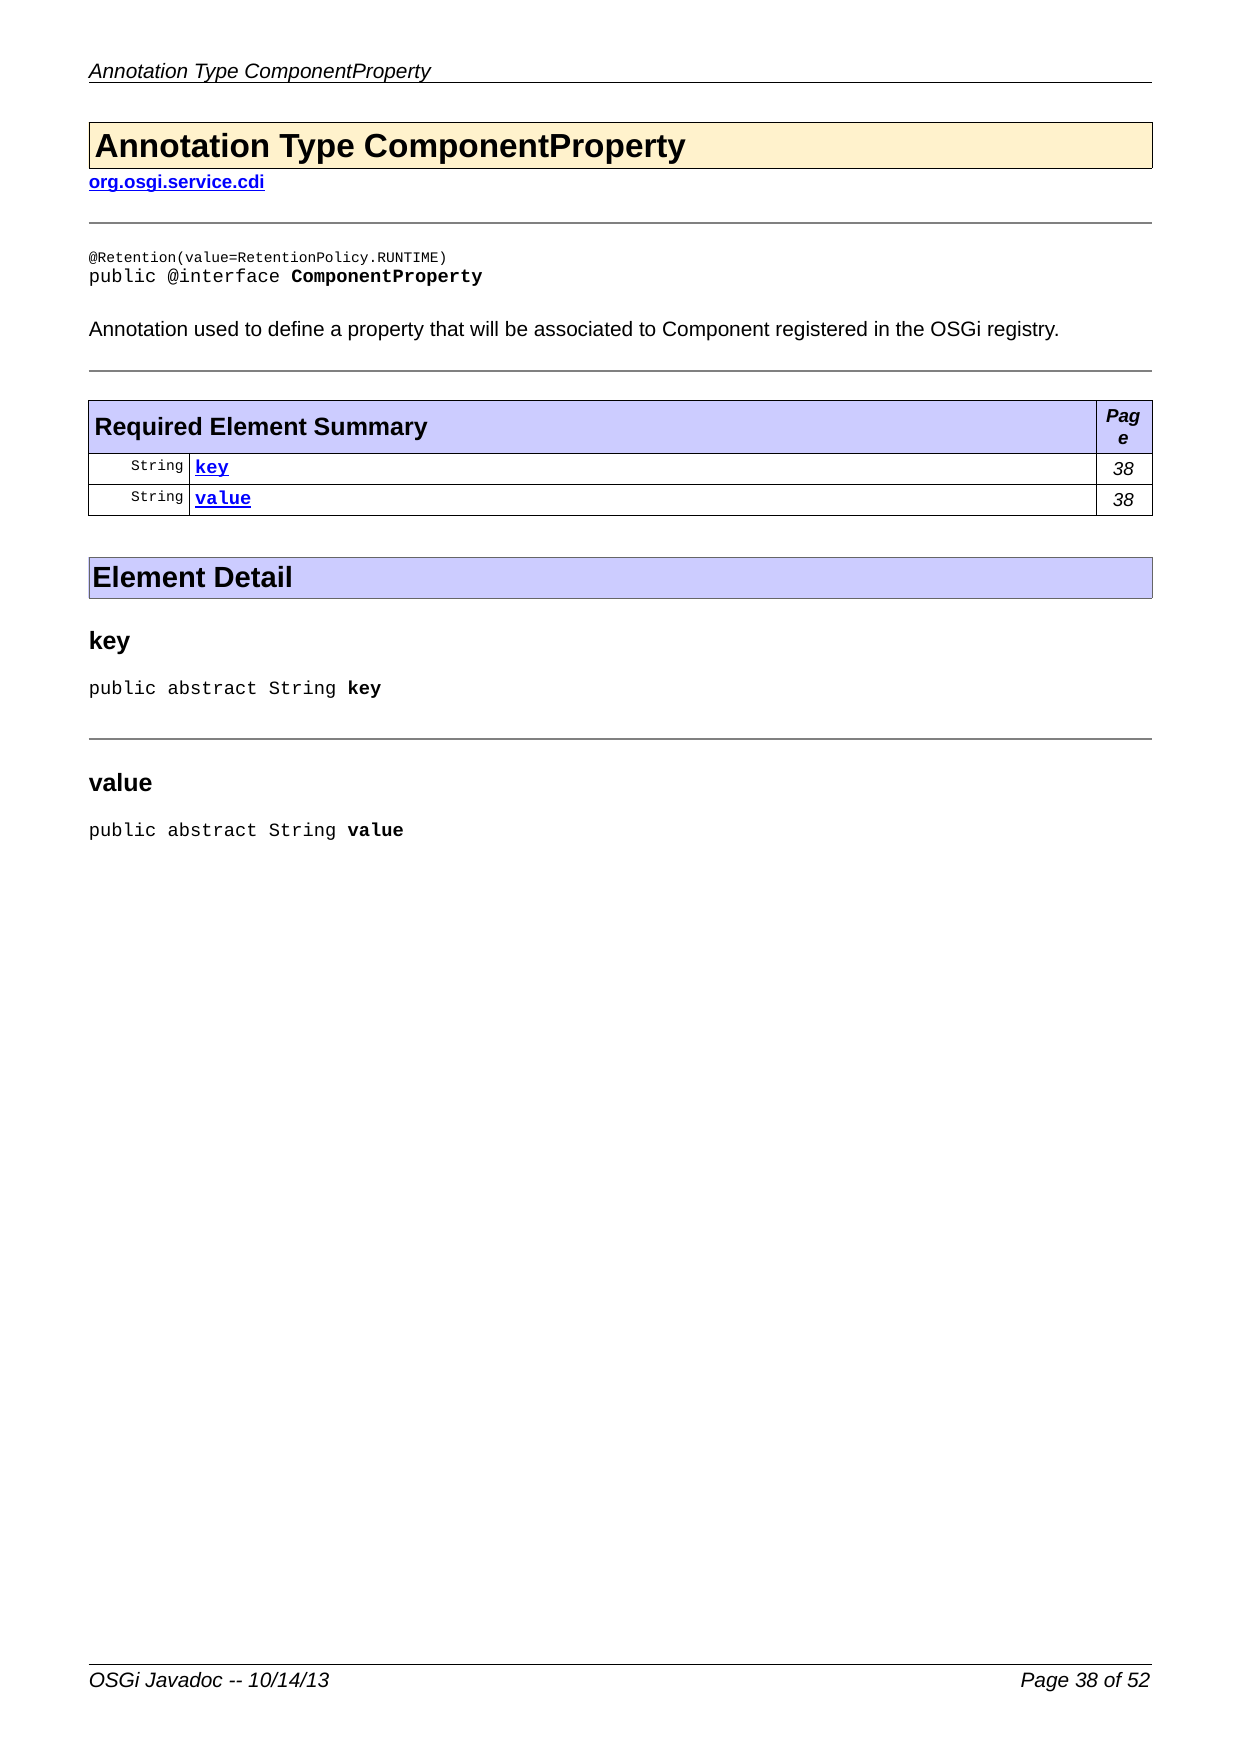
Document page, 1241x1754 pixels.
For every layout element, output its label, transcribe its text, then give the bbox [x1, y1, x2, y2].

table_cell key [190, 454, 1096, 484]
text @Retention(value=RetentionPolicy.RUNTIME) public @interface ComponentProperty [88, 250, 1152, 288]
table_header Required Element Summary [89, 401, 1096, 453]
subtitle value [88, 768, 1152, 797]
table_header Page [1097, 401, 1152, 453]
subtitle Element Detail [90, 558, 1152, 598]
table_cell 38 [1097, 485, 1152, 515]
text Annotation used to define a property that will be associated to Component registered in the OSGi registry. [88, 317, 1152, 341]
table_cell value [190, 485, 1096, 515]
table_cell 38 [1097, 454, 1152, 484]
subtitle key [88, 626, 1152, 655]
subtitle Annotation Type ComponentProperty [90, 123, 1152, 168]
text org.osgi.service.cdi [88, 171, 1152, 193]
table_cell String [89, 454, 189, 484]
text public abstract String key [88, 679, 1152, 700]
table_cell String [89, 485, 189, 515]
text public abstract String value [88, 821, 1152, 842]
